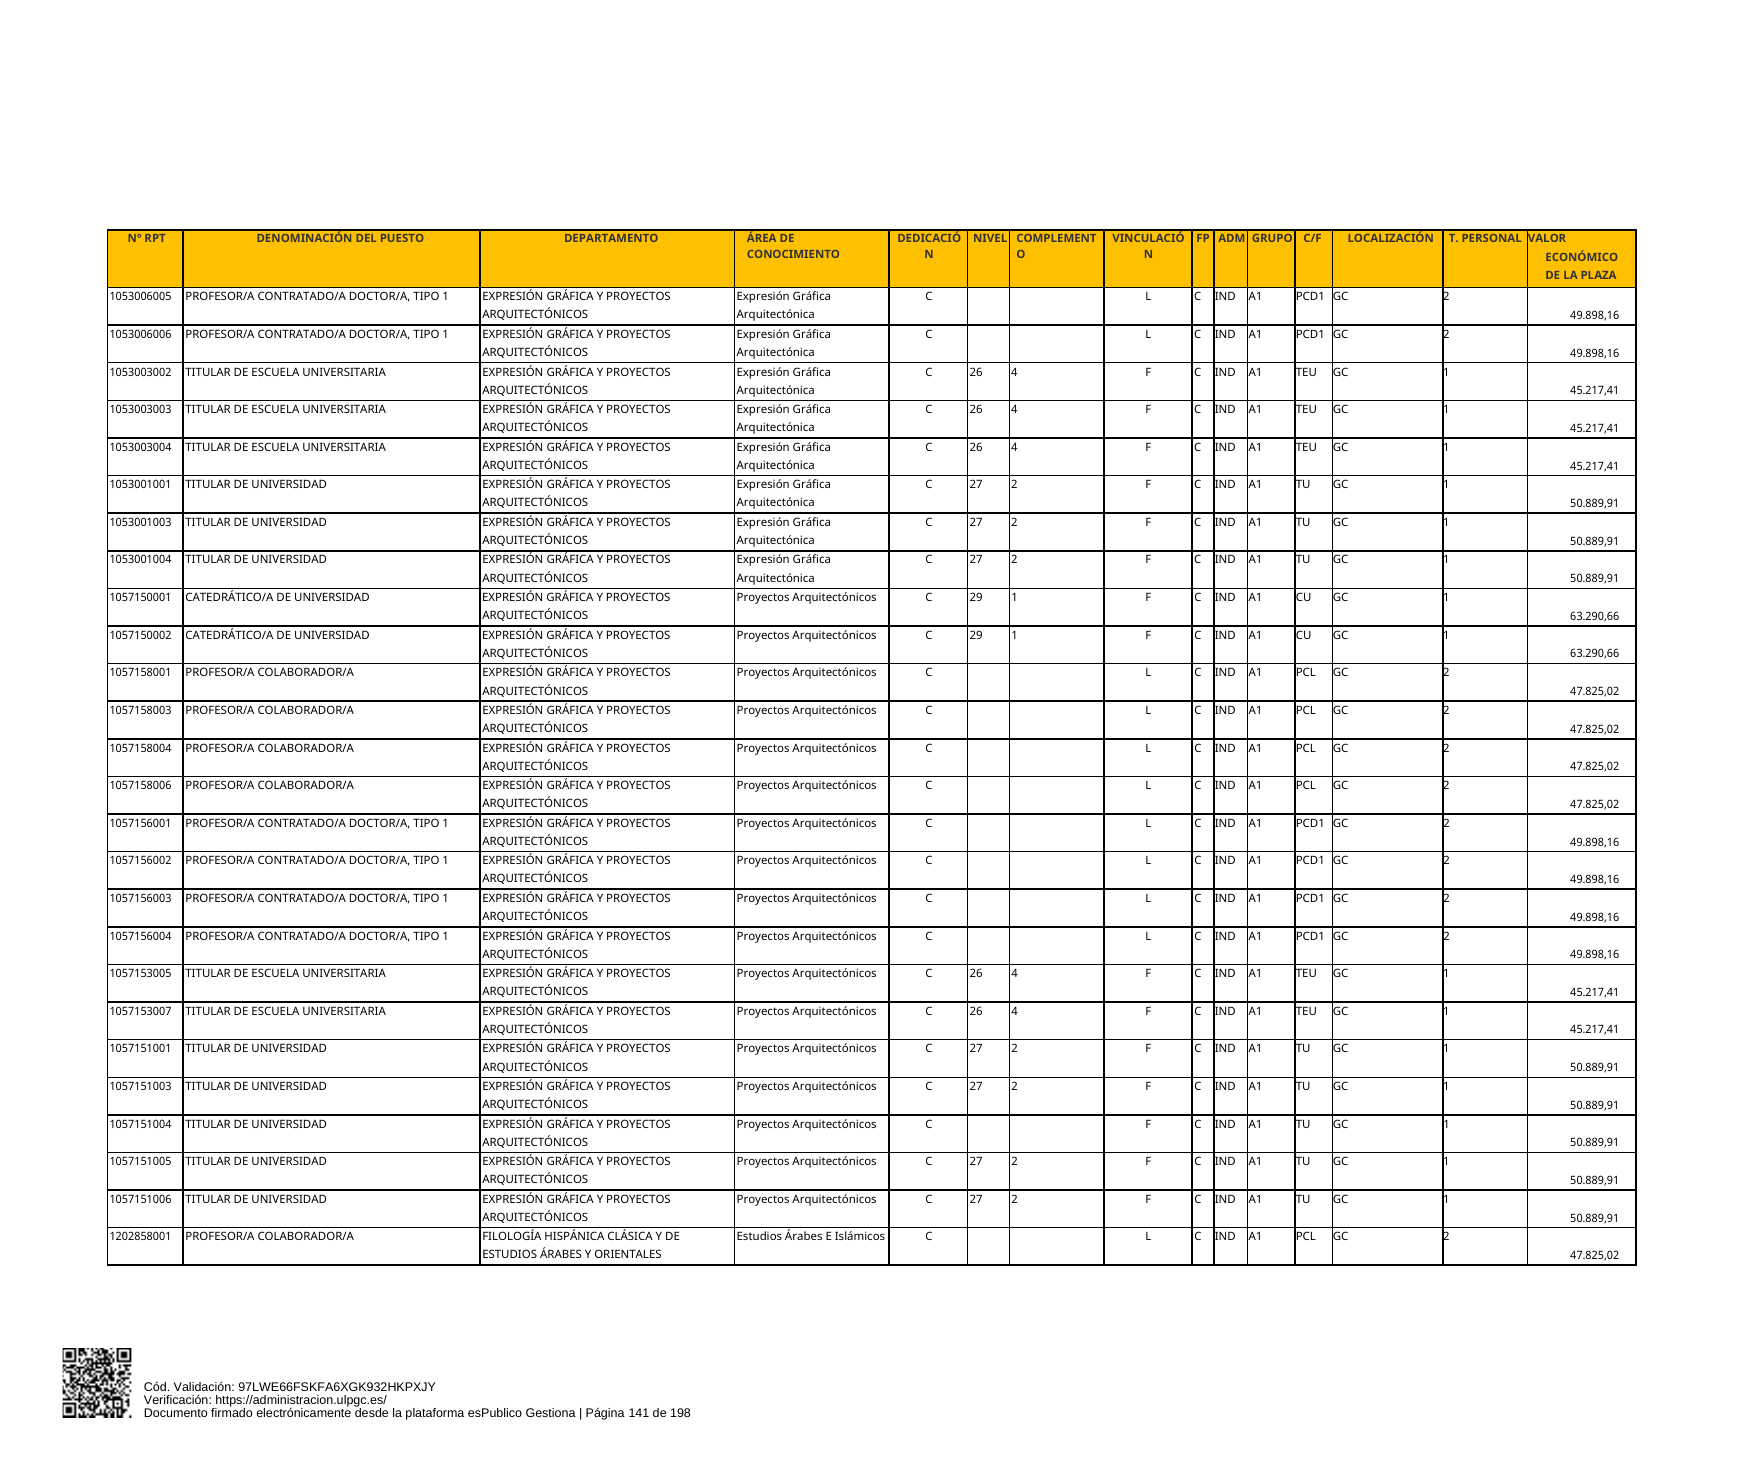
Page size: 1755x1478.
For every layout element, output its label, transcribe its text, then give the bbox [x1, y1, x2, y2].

table_cell A1 [1248, 1191, 1294, 1227]
table_cell 27 [968, 552, 1009, 587]
table_cell 2 [1444, 815, 1527, 851]
table_cell IND [1215, 288, 1247, 324]
table_cell C [890, 326, 967, 362]
table_cell IND [1215, 815, 1247, 851]
table_cell C [1193, 1040, 1213, 1076]
table_header LOCALIZACIÓN [1333, 231, 1442, 287]
table_cell [968, 777, 1009, 813]
table_cell EXPRESIÓN GRÁFICA Y PROYECTOS ARQUITECTÓNICOS [481, 401, 734, 437]
table_cell A1 [1248, 514, 1294, 550]
table_cell Expresión Gráfica Arquitectónica [735, 552, 888, 587]
table_cell TITULAR DE ESCUELA UNIVERSITARIA [184, 439, 479, 475]
table_cell C [890, 589, 967, 625]
table_cell PCL [1296, 1228, 1332, 1264]
table_cell GC [1333, 552, 1442, 587]
table_cell PROFESOR/A CONTRATADO/A DOCTOR/A, TIPO 1 [184, 288, 479, 324]
table_cell L [1105, 928, 1191, 963]
table_cell PROFESOR/A CONTRATADO/A DOCTOR/A, TIPO 1 [184, 815, 479, 851]
table_cell 1057150001 [108, 589, 182, 625]
table_cell A1 [1248, 1116, 1294, 1152]
table_cell [1010, 852, 1103, 888]
table_cell EXPRESIÓN GRÁFICA Y PROYECTOS ARQUITECTÓNICOS [481, 702, 734, 738]
table_cell C [890, 777, 967, 813]
table_cell GC [1333, 1040, 1442, 1076]
table_cell CATEDRÁTICO/A DE UNIVERSIDAD [184, 627, 479, 663]
table_cell 2 [1444, 664, 1527, 700]
table_cell 1 [1010, 589, 1103, 625]
table_cell A1 [1248, 815, 1294, 851]
table_cell 45.217,41 [1528, 363, 1635, 399]
table_cell EXPRESIÓN GRÁFICA Y PROYECTOS ARQUITECTÓNICOS [481, 1040, 734, 1076]
table_cell Expresión Gráfica Arquitectónica [735, 326, 888, 362]
table_cell EXPRESIÓN GRÁFICA Y PROYECTOS ARQUITECTÓNICOS [481, 740, 734, 776]
table_cell 49.898,16 [1528, 815, 1635, 851]
table_cell GC [1333, 664, 1442, 700]
table_cell 1053006005 [108, 288, 182, 324]
table_cell TEU [1296, 439, 1332, 475]
table_cell A1 [1248, 928, 1294, 963]
table_cell GC [1333, 777, 1442, 813]
table_cell Proyectos Arquitectónicos [735, 815, 888, 851]
table_cell IND [1215, 439, 1247, 475]
table_cell TU [1296, 1191, 1332, 1227]
table_cell IND [1215, 1040, 1247, 1076]
table_cell 27 [968, 514, 1009, 550]
table_cell A1 [1248, 401, 1294, 437]
table_cell TEU [1296, 401, 1332, 437]
table_cell Proyectos Arquitectónicos [735, 965, 888, 1001]
table_cell TITULAR DE UNIVERSIDAD [184, 476, 479, 512]
table_cell 47.825,02 [1528, 1228, 1635, 1264]
table_cell PCD1 [1296, 852, 1332, 888]
table_cell GC [1333, 852, 1442, 888]
table_cell TITULAR DE UNIVERSIDAD [184, 1153, 479, 1189]
table_cell EXPRESIÓN GRÁFICA Y PROYECTOS ARQUITECTÓNICOS [481, 288, 734, 324]
table_cell [1010, 740, 1103, 776]
table_cell [968, 326, 1009, 362]
table_cell C [1193, 514, 1213, 550]
table_cell TITULAR DE ESCUELA UNIVERSITARIA [184, 1003, 479, 1039]
table_cell C [890, 552, 967, 587]
table_cell GC [1333, 1191, 1442, 1227]
table_cell [968, 664, 1009, 700]
table_cell 1057153005 [108, 965, 182, 1001]
table_cell A1 [1248, 664, 1294, 700]
table_cell 2 [1444, 740, 1527, 776]
table_cell [1010, 1228, 1103, 1264]
table_cell PCD1 [1296, 928, 1332, 963]
table_cell Proyectos Arquitectónicos [735, 589, 888, 625]
table_cell 63.290,66 [1528, 627, 1635, 663]
table_cell C [1193, 928, 1213, 963]
table_cell 1057151004 [108, 1116, 182, 1152]
table_cell IND [1215, 965, 1247, 1001]
table_cell GC [1333, 363, 1442, 399]
table_cell C [1193, 965, 1213, 1001]
table_cell L [1105, 852, 1191, 888]
table_cell IND [1215, 1228, 1247, 1264]
table_cell [968, 1116, 1009, 1152]
table_cell L [1105, 702, 1191, 738]
table_cell C [890, 664, 967, 700]
table_cell 1 [1444, 439, 1527, 475]
table_cell PROFESOR/A CONTRATADO/A DOCTOR/A, TIPO 1 [184, 928, 479, 963]
table_cell A1 [1248, 1040, 1294, 1076]
table_cell 50.889,91 [1528, 1078, 1635, 1114]
table_cell Expresión Gráfica Arquitectónica [735, 439, 888, 475]
table_cell PROFESOR/A CONTRATADO/A DOCTOR/A, TIPO 1 [184, 326, 479, 362]
table_cell EXPRESIÓN GRÁFICA Y PROYECTOS ARQUITECTÓNICOS [481, 1078, 734, 1114]
table_cell 4 [1010, 439, 1103, 475]
table_cell L [1105, 1228, 1191, 1264]
table_cell [968, 1228, 1009, 1264]
table_cell 2 [1010, 1040, 1103, 1076]
table_cell 1053003002 [108, 363, 182, 399]
table_cell 2 [1010, 1078, 1103, 1114]
table_cell TU [1296, 1078, 1332, 1114]
table_cell GC [1333, 890, 1442, 926]
table_cell IND [1215, 589, 1247, 625]
table_cell C [1193, 1228, 1213, 1264]
table_cell C [1193, 777, 1213, 813]
table_cell PROFESOR/A CONTRATADO/A DOCTOR/A, TIPO 1 [184, 890, 479, 926]
table_cell IND [1215, 1153, 1247, 1189]
table_cell 2 [1444, 1228, 1527, 1264]
table_cell [1010, 1116, 1103, 1152]
table_cell 49.898,16 [1528, 852, 1635, 888]
table_cell A1 [1248, 627, 1294, 663]
table_cell 1057151003 [108, 1078, 182, 1114]
table_cell 2 [1444, 852, 1527, 888]
table_cell A1 [1248, 439, 1294, 475]
table_cell C [890, 740, 967, 776]
table_cell 4 [1010, 1003, 1103, 1039]
table_cell 4 [1010, 965, 1103, 1001]
table_cell A1 [1248, 288, 1294, 324]
table_cell C [1193, 815, 1213, 851]
table_cell F [1105, 514, 1191, 550]
table_cell C [890, 1153, 967, 1189]
table_cell TU [1296, 476, 1332, 512]
table_cell EXPRESIÓN GRÁFICA Y PROYECTOS ARQUITECTÓNICOS [481, 664, 734, 700]
table_cell A1 [1248, 1153, 1294, 1189]
table_cell IND [1215, 627, 1247, 663]
table_cell 1057153007 [108, 1003, 182, 1039]
table_header DEPARTAMENTO [481, 231, 734, 287]
table_cell 4 [1010, 401, 1103, 437]
table_cell A1 [1248, 890, 1294, 926]
table_cell 29 [968, 627, 1009, 663]
table_cell 1 [1444, 552, 1527, 587]
table_cell [1010, 777, 1103, 813]
table_cell EXPRESIÓN GRÁFICA Y PROYECTOS ARQUITECTÓNICOS [481, 777, 734, 813]
table_cell F [1105, 1040, 1191, 1076]
table_cell TITULAR DE UNIVERSIDAD [184, 1078, 479, 1114]
table_cell PROFESOR/A COLABORADOR/A [184, 777, 479, 813]
table_cell 50.889,91 [1528, 514, 1635, 550]
table_cell PROFESOR/A COLABORADOR/A [184, 740, 479, 776]
table_cell TITULAR DE UNIVERSIDAD [184, 1040, 479, 1076]
table_cell IND [1215, 740, 1247, 776]
table_cell Expresión Gráfica Arquitectónica [735, 514, 888, 550]
table_cell 2 [1444, 326, 1527, 362]
table_cell C [890, 514, 967, 550]
table_cell IND [1215, 777, 1247, 813]
table_cell A1 [1248, 476, 1294, 512]
table_cell A1 [1248, 363, 1294, 399]
table_header COMPLEMENTO [1010, 231, 1103, 287]
table_cell 2 [1010, 1191, 1103, 1227]
table_cell EXPRESIÓN GRÁFICA Y PROYECTOS ARQUITECTÓNICOS [481, 476, 734, 512]
table_cell TITULAR DE UNIVERSIDAD [184, 514, 479, 550]
table_cell PCD1 [1296, 815, 1332, 851]
table_cell 50.889,91 [1528, 552, 1635, 587]
table_cell C [1193, 1116, 1213, 1152]
table_cell IND [1215, 363, 1247, 399]
table_cell TU [1296, 1153, 1332, 1189]
table_cell 1 [1444, 589, 1527, 625]
table_cell F [1105, 589, 1191, 625]
table_cell GC [1333, 815, 1442, 851]
table_cell Proyectos Arquitectónicos [735, 740, 888, 776]
table_cell Proyectos Arquitectónicos [735, 627, 888, 663]
table_cell PCL [1296, 664, 1332, 700]
table_header VALOR ECONÓMICO DE LA PLAZA [1528, 231, 1635, 287]
table_cell PROFESOR/A COLABORADOR/A [184, 1228, 479, 1264]
table_cell IND [1215, 326, 1247, 362]
table_cell CATEDRÁTICO/A DE UNIVERSIDAD [184, 589, 479, 625]
table_cell 1057150002 [108, 627, 182, 663]
table_cell Proyectos Arquitectónicos [735, 702, 888, 738]
table_cell EXPRESIÓN GRÁFICA Y PROYECTOS ARQUITECTÓNICOS [481, 1116, 734, 1152]
table_cell 26 [968, 1003, 1009, 1039]
table_cell GC [1333, 439, 1442, 475]
table_cell F [1105, 363, 1191, 399]
table_cell EXPRESIÓN GRÁFICA Y PROYECTOS ARQUITECTÓNICOS [481, 514, 734, 550]
table_cell IND [1215, 401, 1247, 437]
table_cell 1 [1444, 1191, 1527, 1227]
table_cell GC [1333, 1228, 1442, 1264]
table_cell 1202858001 [108, 1228, 182, 1264]
table_cell C [1193, 1153, 1213, 1189]
table_cell [1010, 664, 1103, 700]
table_cell 47.825,02 [1528, 664, 1635, 700]
table_cell A1 [1248, 326, 1294, 362]
table_cell Estudios Árabes E Islámicos [735, 1228, 888, 1264]
table_cell C [1193, 1191, 1213, 1227]
table_cell A1 [1248, 589, 1294, 625]
table_cell [968, 288, 1009, 324]
table_header Nº RPT [108, 231, 182, 287]
table_cell GC [1333, 627, 1442, 663]
table_cell Proyectos Arquitectónicos [735, 1040, 888, 1076]
table_cell 2 [1010, 476, 1103, 512]
table_cell [968, 852, 1009, 888]
table_cell 47.825,02 [1528, 702, 1635, 738]
table_cell TU [1296, 514, 1332, 550]
table_cell C [890, 476, 967, 512]
table_cell A1 [1248, 1003, 1294, 1039]
table_cell TITULAR DE UNIVERSIDAD [184, 552, 479, 587]
table_cell 45.217,41 [1528, 401, 1635, 437]
table_cell C [890, 627, 967, 663]
table_cell EXPRESIÓN GRÁFICA Y PROYECTOS ARQUITECTÓNICOS [481, 552, 734, 587]
table_cell C [1193, 1078, 1213, 1114]
table_cell Proyectos Arquitectónicos [735, 1003, 888, 1039]
table_cell C [1193, 363, 1213, 399]
table_cell 1053003004 [108, 439, 182, 475]
table_cell 26 [968, 965, 1009, 1001]
table_cell FILOLOGÍA HISPÁNICA CLÁSICA Y DE ESTUDIOS ÁRABES Y ORIENTALES [481, 1228, 734, 1264]
table_cell 1053001004 [108, 552, 182, 587]
table_cell 2 [1444, 928, 1527, 963]
table_cell 1053003003 [108, 401, 182, 437]
table_cell C [1193, 740, 1213, 776]
table_cell F [1105, 439, 1191, 475]
table_cell TITULAR DE ESCUELA UNIVERSITARIA [184, 401, 479, 437]
table_cell 1 [1444, 1040, 1527, 1076]
table_cell EXPRESIÓN GRÁFICA Y PROYECTOS ARQUITECTÓNICOS [481, 890, 734, 926]
table_cell [1010, 288, 1103, 324]
table_cell Expresión Gráfica Arquitectónica [735, 363, 888, 399]
table_cell C [1193, 852, 1213, 888]
table_cell 1057156001 [108, 815, 182, 851]
table_cell 1 [1444, 363, 1527, 399]
table_cell 26 [968, 439, 1009, 475]
table_cell 1053006006 [108, 326, 182, 362]
table_cell 1057156003 [108, 890, 182, 926]
table_cell IND [1215, 1003, 1247, 1039]
table_cell Proyectos Arquitectónicos [735, 1116, 888, 1152]
table_cell 47.825,02 [1528, 740, 1635, 776]
table_cell IND [1215, 1116, 1247, 1152]
table_cell A1 [1248, 552, 1294, 587]
table_cell 27 [968, 1040, 1009, 1076]
table_cell 1 [1444, 965, 1527, 1001]
table_cell C [890, 1228, 967, 1264]
table_cell A1 [1248, 965, 1294, 1001]
table_cell CU [1296, 589, 1332, 625]
table_cell C [1193, 439, 1213, 475]
table_cell GC [1333, 401, 1442, 437]
table_cell TITULAR DE ESCUELA UNIVERSITARIA [184, 363, 479, 399]
table_cell 45.217,41 [1528, 965, 1635, 1001]
table_cell 4 [1010, 363, 1103, 399]
table_cell C [890, 401, 967, 437]
table_cell TITULAR DE UNIVERSIDAD [184, 1191, 479, 1227]
table_cell EXPRESIÓN GRÁFICA Y PROYECTOS ARQUITECTÓNICOS [481, 439, 734, 475]
table_cell C [1193, 401, 1213, 437]
table_cell IND [1215, 928, 1247, 963]
table_cell 2 [1010, 1153, 1103, 1189]
table_cell Proyectos Arquitectónicos [735, 777, 888, 813]
table_cell TU [1296, 552, 1332, 587]
table_cell L [1105, 740, 1191, 776]
table_cell C [1193, 589, 1213, 625]
table_cell 2 [1444, 288, 1527, 324]
table_cell F [1105, 1003, 1191, 1039]
table_cell GC [1333, 702, 1442, 738]
table_cell 1057158004 [108, 740, 182, 776]
table_cell 1 [1444, 627, 1527, 663]
table_cell [1010, 928, 1103, 963]
table_cell TEU [1296, 363, 1332, 399]
table_cell IND [1215, 1191, 1247, 1227]
table_cell Proyectos Arquitectónicos [735, 1191, 888, 1227]
table_cell 1 [1010, 627, 1103, 663]
table_cell 1 [1444, 1153, 1527, 1189]
table_cell Expresión Gráfica Arquitectónica [735, 288, 888, 324]
table_cell L [1105, 890, 1191, 926]
table_cell C [890, 1116, 967, 1152]
table_cell 27 [968, 476, 1009, 512]
table_cell F [1105, 1078, 1191, 1114]
table_cell GC [1333, 928, 1442, 963]
table_cell 49.898,16 [1528, 928, 1635, 963]
table_cell 50.889,91 [1528, 476, 1635, 512]
table_cell EXPRESIÓN GRÁFICA Y PROYECTOS ARQUITECTÓNICOS [481, 852, 734, 888]
table_cell C [1193, 288, 1213, 324]
table_cell 63.290,66 [1528, 589, 1635, 625]
table_cell EXPRESIÓN GRÁFICA Y PROYECTOS ARQUITECTÓNICOS [481, 363, 734, 399]
table_cell 47.825,02 [1528, 777, 1635, 813]
table_cell 27 [968, 1191, 1009, 1227]
table_cell C [890, 1003, 967, 1039]
table_cell C [1193, 664, 1213, 700]
table_cell 1057158001 [108, 664, 182, 700]
table_cell GC [1333, 1003, 1442, 1039]
table_header DEDICACIÓN [890, 231, 967, 287]
table_cell 26 [968, 363, 1009, 399]
table_cell 1053001001 [108, 476, 182, 512]
table_cell PCL [1296, 702, 1332, 738]
table_cell C [890, 363, 967, 399]
table_cell C [890, 1078, 967, 1114]
table_cell EXPRESIÓN GRÁFICA Y PROYECTOS ARQUITECTÓNICOS [481, 589, 734, 625]
table_cell A1 [1248, 777, 1294, 813]
table_cell Proyectos Arquitectónicos [735, 852, 888, 888]
table_cell [968, 702, 1009, 738]
table_cell C [1193, 890, 1213, 926]
table_cell TITULAR DE UNIVERSIDAD [184, 1116, 479, 1152]
table_cell C [890, 439, 967, 475]
table_cell IND [1215, 552, 1247, 587]
table_cell C [890, 928, 967, 963]
table_cell TU [1296, 1040, 1332, 1076]
table_cell 50.889,91 [1528, 1040, 1635, 1076]
table_cell TITULAR DE ESCUELA UNIVERSITARIA [184, 965, 479, 1001]
table_cell F [1105, 1153, 1191, 1189]
table_cell IND [1215, 702, 1247, 738]
table_cell 27 [968, 1078, 1009, 1114]
table_cell F [1105, 1191, 1191, 1227]
table_cell L [1105, 777, 1191, 813]
table_header C/F [1296, 231, 1332, 287]
table_cell C [890, 1040, 967, 1076]
table_cell GC [1333, 514, 1442, 550]
table_cell GC [1333, 1153, 1442, 1189]
table_cell A1 [1248, 702, 1294, 738]
table_cell IND [1215, 890, 1247, 926]
table_cell EXPRESIÓN GRÁFICA Y PROYECTOS ARQUITECTÓNICOS [481, 815, 734, 851]
table_cell Proyectos Arquitectónicos [735, 928, 888, 963]
table_cell PCL [1296, 777, 1332, 813]
table_cell F [1105, 1116, 1191, 1152]
table_cell 2 [1010, 514, 1103, 550]
table_cell TEU [1296, 1003, 1332, 1039]
table_cell [1010, 815, 1103, 851]
table_cell C [890, 852, 967, 888]
table_cell 1057151005 [108, 1153, 182, 1189]
table_header FP [1193, 231, 1213, 287]
table_cell 49.898,16 [1528, 288, 1635, 324]
table_cell 1 [1444, 401, 1527, 437]
table_cell 50.889,91 [1528, 1191, 1635, 1227]
table_cell 1 [1444, 514, 1527, 550]
table_cell A1 [1248, 852, 1294, 888]
table_header DENOMINACIÓN DEL PUESTO [184, 231, 479, 287]
table_cell [1010, 890, 1103, 926]
table_cell 2 [1444, 890, 1527, 926]
table_cell PROFESOR/A COLABORADOR/A [184, 702, 479, 738]
table_cell 49.898,16 [1528, 890, 1635, 926]
table_cell F [1105, 965, 1191, 1001]
table_cell [968, 815, 1009, 851]
table_cell EXPRESIÓN GRÁFICA Y PROYECTOS ARQUITECTÓNICOS [481, 1191, 734, 1227]
table_cell Expresión Gráfica Arquitectónica [735, 401, 888, 437]
table_cell GC [1333, 476, 1442, 512]
table_cell EXPRESIÓN GRÁFICA Y PROYECTOS ARQUITECTÓNICOS [481, 965, 734, 1001]
table_cell 1 [1444, 1003, 1527, 1039]
table_cell C [1193, 326, 1213, 362]
table_cell C [890, 1191, 967, 1227]
table_cell Proyectos Arquitectónicos [735, 1078, 888, 1114]
table_cell C [890, 965, 967, 1001]
table_cell 1057158003 [108, 702, 182, 738]
table_header VINCULACIÓN [1105, 231, 1191, 287]
table_cell 45.217,41 [1528, 439, 1635, 475]
table_cell C [1193, 1003, 1213, 1039]
table_cell L [1105, 326, 1191, 362]
table_header ADM [1215, 231, 1247, 287]
table_cell C [1193, 552, 1213, 587]
table_cell EXPRESIÓN GRÁFICA Y PROYECTOS ARQUITECTÓNICOS [481, 1153, 734, 1189]
table_cell C [890, 890, 967, 926]
table_cell A1 [1248, 1078, 1294, 1114]
table_cell 50.889,91 [1528, 1116, 1635, 1152]
table_cell EXPRESIÓN GRÁFICA Y PROYECTOS ARQUITECTÓNICOS [481, 1003, 734, 1039]
table_cell TU [1296, 1116, 1332, 1152]
table_cell F [1105, 552, 1191, 587]
table_cell IND [1215, 476, 1247, 512]
table_header NIVEL [968, 231, 1009, 287]
table_cell EXPRESIÓN GRÁFICA Y PROYECTOS ARQUITECTÓNICOS [481, 627, 734, 663]
table_cell 2 [1444, 777, 1527, 813]
table_cell EXPRESIÓN GRÁFICA Y PROYECTOS ARQUITECTÓNICOS [481, 928, 734, 963]
table_header ÁREA DE CONOCIMIENTO [735, 231, 888, 287]
table_cell CU [1296, 627, 1332, 663]
table_cell 29 [968, 589, 1009, 625]
table_cell A1 [1248, 740, 1294, 776]
table_cell L [1105, 664, 1191, 700]
table_cell Proyectos Arquitectónicos [735, 890, 888, 926]
table_cell GC [1333, 1078, 1442, 1114]
table_cell PCL [1296, 740, 1332, 776]
table_cell PROFESOR/A COLABORADOR/A [184, 664, 479, 700]
table_cell L [1105, 288, 1191, 324]
table_cell PCD1 [1296, 890, 1332, 926]
table_cell L [1105, 815, 1191, 851]
table_cell 1057158006 [108, 777, 182, 813]
table_cell 2 [1010, 552, 1103, 587]
table_cell IND [1215, 852, 1247, 888]
table_cell GC [1333, 288, 1442, 324]
table_cell F [1105, 401, 1191, 437]
table_cell 27 [968, 1153, 1009, 1189]
table_cell EXPRESIÓN GRÁFICA Y PROYECTOS ARQUITECTÓNICOS [481, 326, 734, 362]
table_cell [968, 740, 1009, 776]
table_cell PROFESOR/A CONTRATADO/A DOCTOR/A, TIPO 1 [184, 852, 479, 888]
table_cell 1 [1444, 476, 1527, 512]
table_cell 1 [1444, 1116, 1527, 1152]
table_cell 1057156004 [108, 928, 182, 963]
table_cell C [1193, 476, 1213, 512]
table_cell IND [1215, 514, 1247, 550]
table_cell [1010, 702, 1103, 738]
table_cell 45.217,41 [1528, 1003, 1635, 1039]
table_cell 1057151001 [108, 1040, 182, 1076]
table_cell IND [1215, 1078, 1247, 1114]
table_cell [1010, 326, 1103, 362]
table_header GRUPO [1248, 231, 1294, 287]
table_cell 1057156002 [108, 852, 182, 888]
table_cell 49.898,16 [1528, 326, 1635, 362]
table_cell 2 [1444, 702, 1527, 738]
table_cell 1 [1444, 1078, 1527, 1114]
table_cell C [890, 815, 967, 851]
table_cell C [1193, 702, 1213, 738]
table_cell GC [1333, 589, 1442, 625]
table_cell A1 [1248, 1228, 1294, 1264]
table_cell Expresión Gráfica Arquitectónica [735, 476, 888, 512]
table_cell 50.889,91 [1528, 1153, 1635, 1189]
table_cell [968, 928, 1009, 963]
table_cell GC [1333, 326, 1442, 362]
table_cell 26 [968, 401, 1009, 437]
table_cell C [1193, 627, 1213, 663]
table_cell GC [1333, 965, 1442, 1001]
table_cell GC [1333, 1116, 1442, 1152]
table_cell PCD1 [1296, 326, 1332, 362]
table_cell TEU [1296, 965, 1332, 1001]
table_cell 1053001003 [108, 514, 182, 550]
table_cell C [890, 288, 967, 324]
table_cell IND [1215, 664, 1247, 700]
table_cell [968, 890, 1009, 926]
table_header T. PERSONAL [1444, 231, 1527, 287]
table_cell F [1105, 627, 1191, 663]
table_cell C [890, 702, 967, 738]
table_cell GC [1333, 740, 1442, 776]
table_cell Proyectos Arquitectónicos [735, 1153, 888, 1189]
table_cell F [1105, 476, 1191, 512]
table_cell Proyectos Arquitectónicos [735, 664, 888, 700]
table_cell PCD1 [1296, 288, 1332, 324]
table_cell 1057151006 [108, 1191, 182, 1227]
